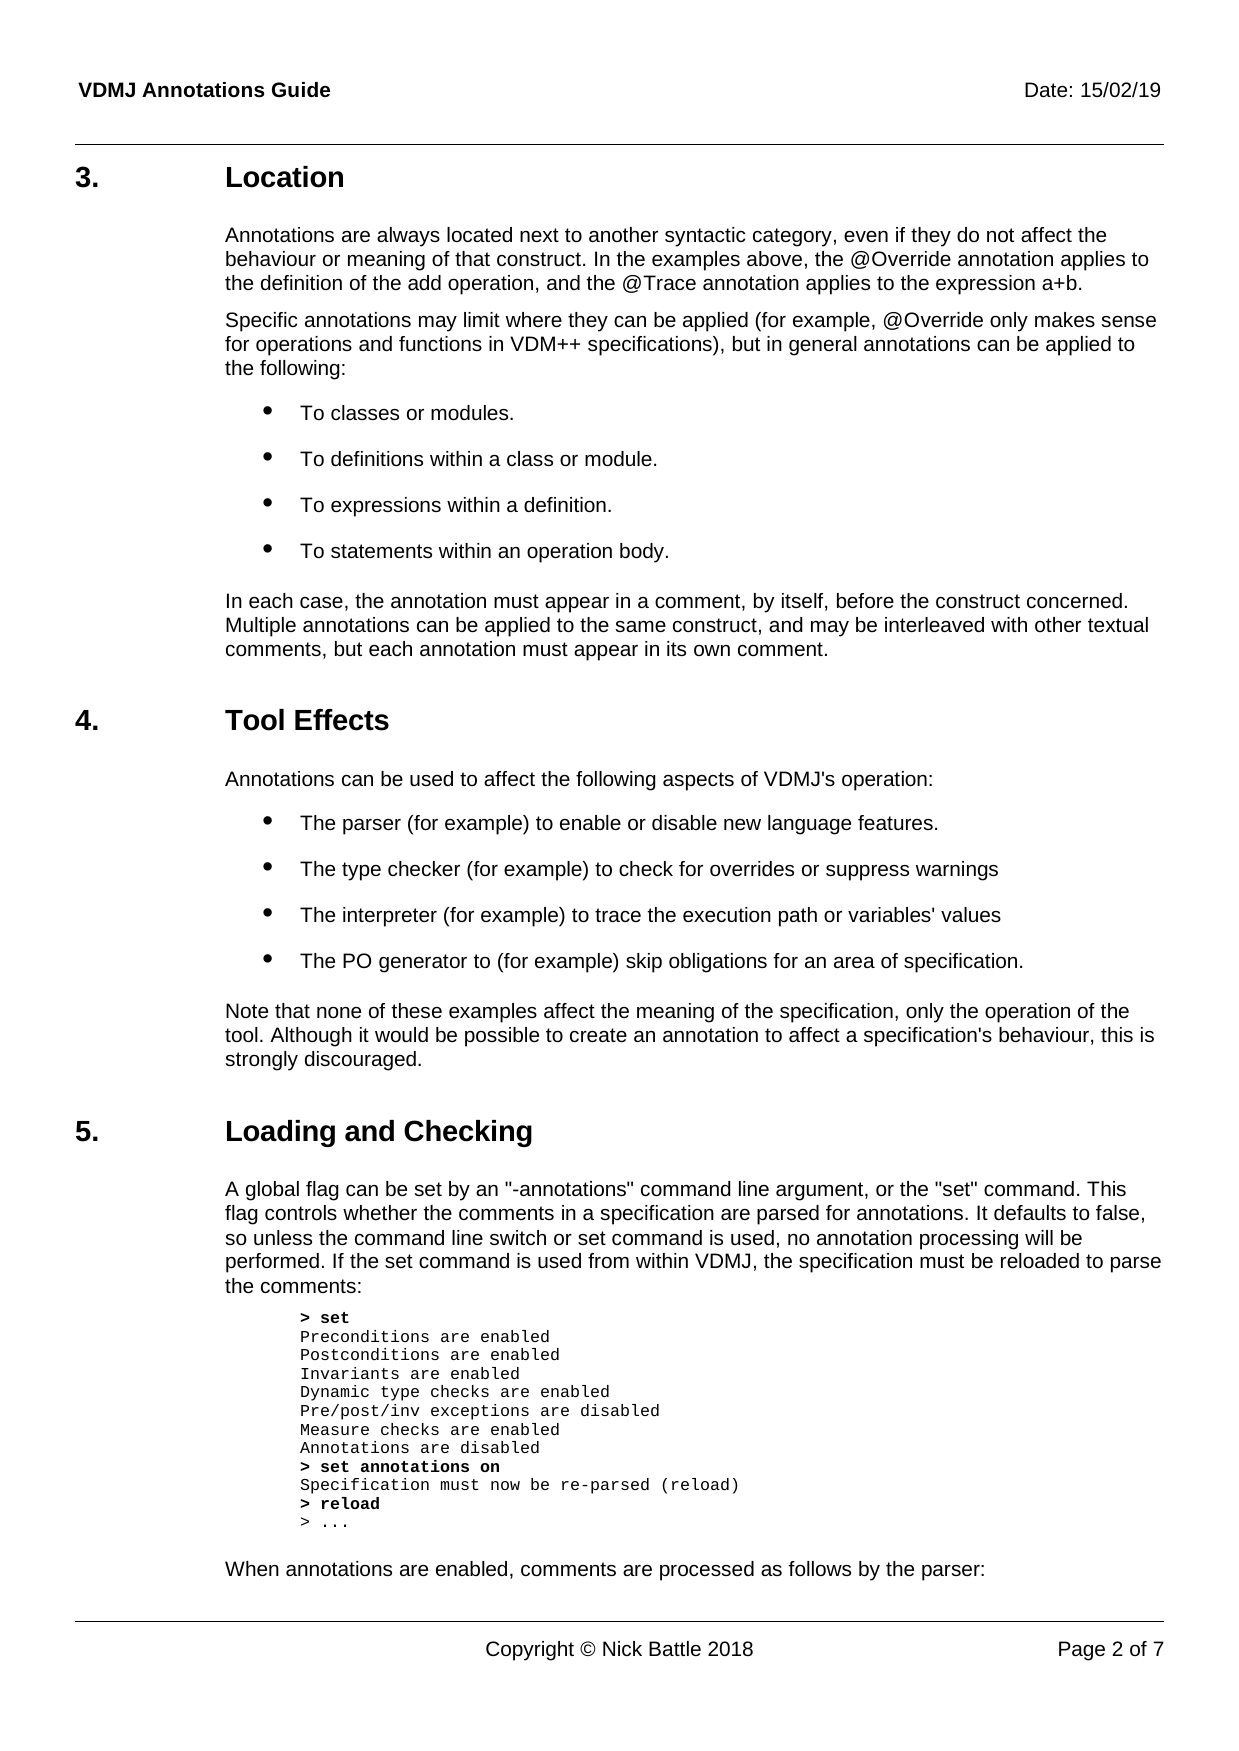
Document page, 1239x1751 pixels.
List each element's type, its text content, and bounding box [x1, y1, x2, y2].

list The type checker (for example) to check for overrides or suppress warnings [262, 849, 1164, 883]
list To statements within an operation body. [262, 531, 1164, 564]
subtitle Tool Effects [75, 703, 1164, 737]
text A global flag can be set by an "-annotations" command line argument, or the "set" command. This flag controls whether the comments in a specification are parsed for annotations. It defaults to false, so unless the command line switch or set command is used, no annotation processing will be performed. If the set command is used from within VDMJ, the specification must be reloaded to parse the comments: [225, 1177, 1164, 1298]
subtitle Location [75, 160, 1164, 193]
list To classes or modules. [262, 393, 1164, 426]
text Specification must now be re-parsed (reload) [300, 1477, 1164, 1496]
text > reload [300, 1496, 1164, 1514]
text Note that none of these examples affect the meaning of the specification, only the operation of the tool. Although it would be possible to create an annotation to affect a specification's behaviour, this is strongly discouraged. [225, 999, 1164, 1071]
text Pre/post/inv exceptions are disabled [300, 1403, 1164, 1421]
text > ... [300, 1514, 1164, 1533]
text Annotations are always located next to another syntactic category, even if they do not affect the behaviour or meaning of that construct. In the examples above, the @Override annotation applies to the definition of the add operation, and the @Trace annotation applies to the expression a+b. [225, 223, 1164, 295]
text In each case, the annotation must appear in a comment, by itself, before the construct concerned. Multiple annotations can be applied to the same construct, and may be interleaved with other textual comments, but each annotation must appear in its own comment. [225, 588, 1164, 661]
list To expressions within a definition. [262, 485, 1164, 518]
list The parser (for example) to enable or disable new language features. [262, 803, 1164, 837]
text Preconditions are enabled [300, 1329, 1164, 1347]
text Annotations are disabled [300, 1440, 1164, 1458]
text When annotations are enabled, comments are processed as follows by the parser: [225, 1557, 1164, 1581]
text > set [300, 1310, 1164, 1329]
text > set annotations on [300, 1458, 1164, 1477]
text Annotations can be used to affect the following aspects of VDMJ's operation: [225, 767, 1164, 791]
list The interpreter (for example) to trace the execution path or variables' values [262, 895, 1164, 929]
text Dynamic type checks are enabled [300, 1384, 1164, 1403]
text Measure checks are enabled [300, 1421, 1164, 1440]
list The PO generator to (for example) skip obligations for an area of specification. [262, 941, 1164, 975]
text Invariants are enabled [300, 1366, 1164, 1384]
text Specific annotations may limit where they can be applied (for example, @Override only makes sense for operations and functions in VDM++ specifications), but in general annotations can be applied to the following: [225, 308, 1164, 380]
list To definitions within a class or module. [262, 439, 1164, 472]
subtitle Loading and Checking [75, 1114, 1164, 1147]
text Postconditions are enabled [300, 1347, 1164, 1366]
